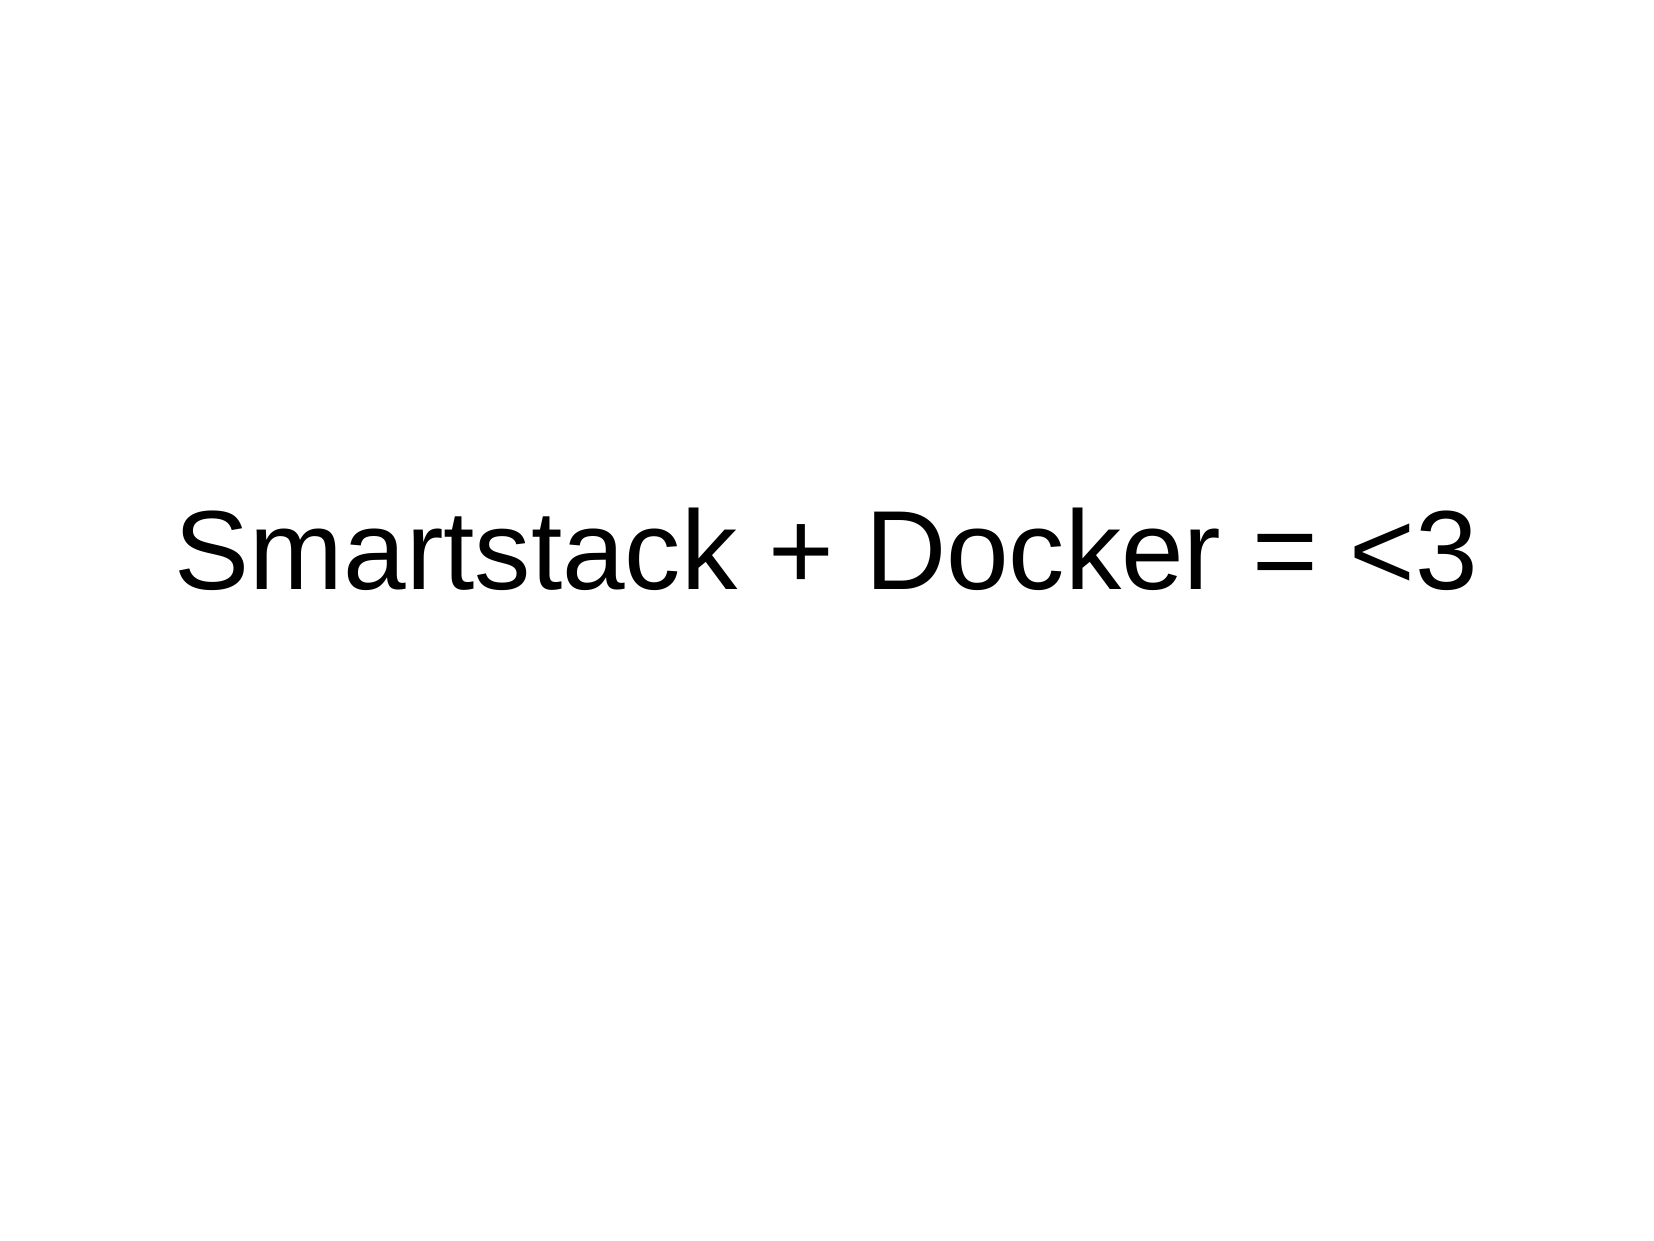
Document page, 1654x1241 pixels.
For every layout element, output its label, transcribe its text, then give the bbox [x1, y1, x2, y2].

text_box Smartstack + Docker = <3 [160, 480, 1494, 621]
